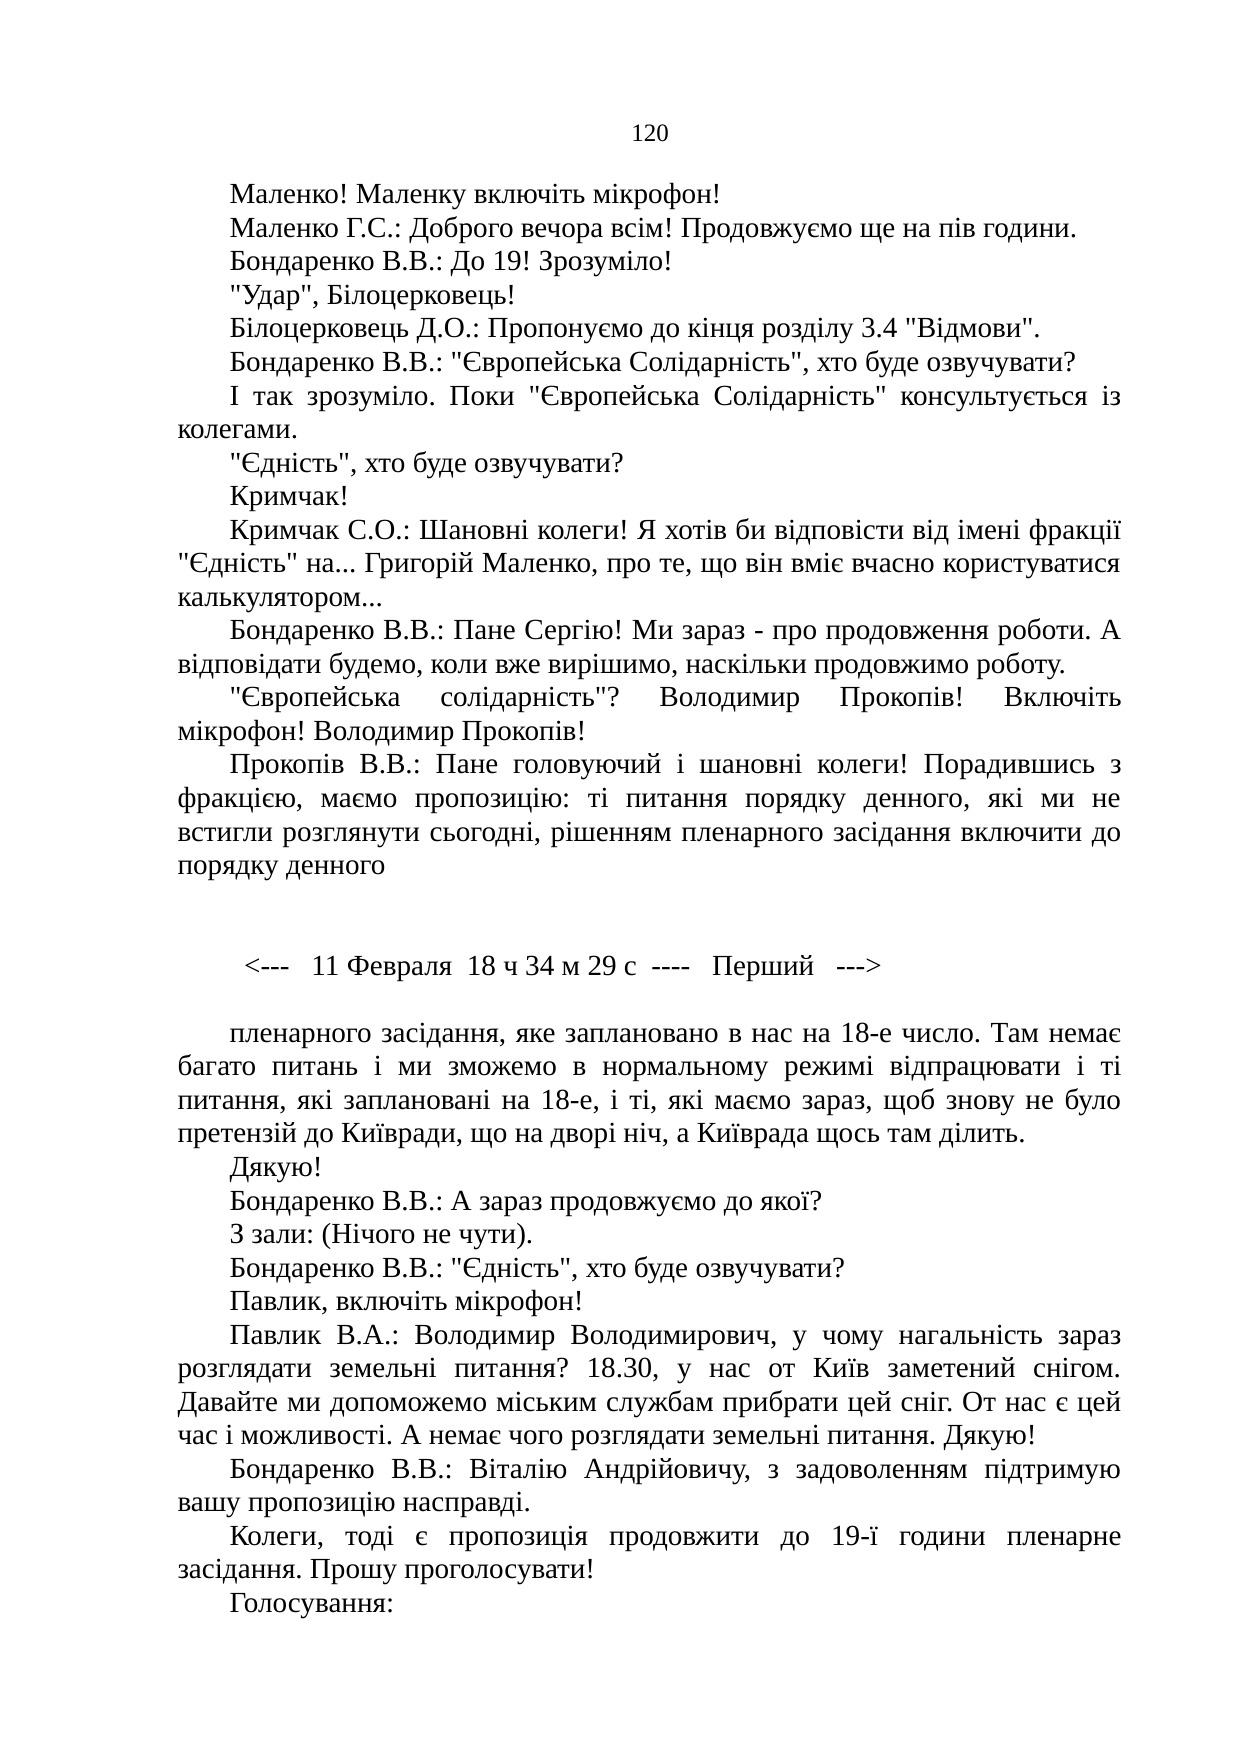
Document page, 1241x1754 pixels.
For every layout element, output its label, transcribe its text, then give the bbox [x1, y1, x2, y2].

text Колеги, тоді є пропозиція продовжити до 19-ї години пленарне засідання. Прошу проголосувати! [177, 1518, 1122, 1585]
text "Єдність", хто буде озвучувати? [177, 445, 1122, 478]
text Кримчак С.О.: Шановні колеги! Я хотів би відповісти від імені фракції "Єдність" на... Григорій Маленко, про те, що він вміє вчасно користуватися калькулятором... [177, 512, 1122, 612]
text "Удар", Білоцерковець! [177, 277, 1122, 311]
text Бондаренко В.В.: "Єдність", хто буде озвучувати? [177, 1250, 1122, 1283]
text І так зрозуміло. Поки "Європейська Солідарність" консультується із колегами. [177, 378, 1122, 445]
text Бондаренко В.В.: До 19! Зрозуміло! [177, 243, 1122, 277]
text З зали: (Нічого не чути). [177, 1216, 1122, 1250]
text Павлик В.А.: Володимир Володимирович, у чому нагальність зараз розглядати земельні питання? 18.30, у нас от Київ заметений снігом. Давайте ми допоможемо міським службам прибрати цей сніг. От нас є цей час і можливості. А немає чого розглядати земельні питання. Дякую! [177, 1317, 1122, 1451]
text пленарного засідання, яке заплановано в нас на 18-е число. Там немає багато питань і ми зможемо в нормальному режимі відпрацювати і ті питання, які заплановані на 18-е, і ті, які маємо зараз, щоб знову не було претензій до Київради, що на дворі ніч, а Київрада щось там ділить. [177, 1015, 1122, 1149]
text Дякую! [177, 1149, 1122, 1183]
text Голосування: [177, 1585, 1122, 1619]
text "Європейська солідарність"? Володимир Прокопів! Включіть мікрофон! Володимир Прокопів! [177, 679, 1122, 747]
text Білоцерковець Д.О.: Пропонуємо до кінця розділу 3.4 "Відмови". [177, 311, 1122, 344]
text Бондаренко В.В.: Пане Сергію! Ми зараз - про продовження роботи. А відповідати будемо, коли вже вирішимо, наскільки продовжимо роботу. [177, 612, 1122, 679]
text Прокопів В.В.: Пане головуючий і шановні колеги! Порадившись з фракцією, маємо пропозицію: ті питання порядку денного, які ми не встигли розглянути сьогодні, рішенням пленарного засідання включити до порядку денного [177, 747, 1122, 881]
text Маленко! Маленку включіть мікрофон! [177, 176, 1122, 210]
text Кримчак! [177, 478, 1122, 512]
text Бондаренко В.В.: Віталію Андрійовичу, з задоволенням підтримую вашу пропозицію насправді. [177, 1451, 1122, 1518]
text Бондаренко В.В.: "Європейська Солідарність", хто буде озвучувати? [177, 344, 1122, 378]
text Маленко Г.С.: Доброго вечора всім! Продовжуємо ще на пів години. [177, 210, 1122, 243]
text Бондаренко В.В.: А зараз продовжуємо до якої? [177, 1183, 1122, 1216]
text Павлик, включіть мікрофон! [177, 1283, 1122, 1317]
text <--- 11 Февраля 18 ч 34 м 29 с ---- Перший ---> [177, 948, 1122, 981]
